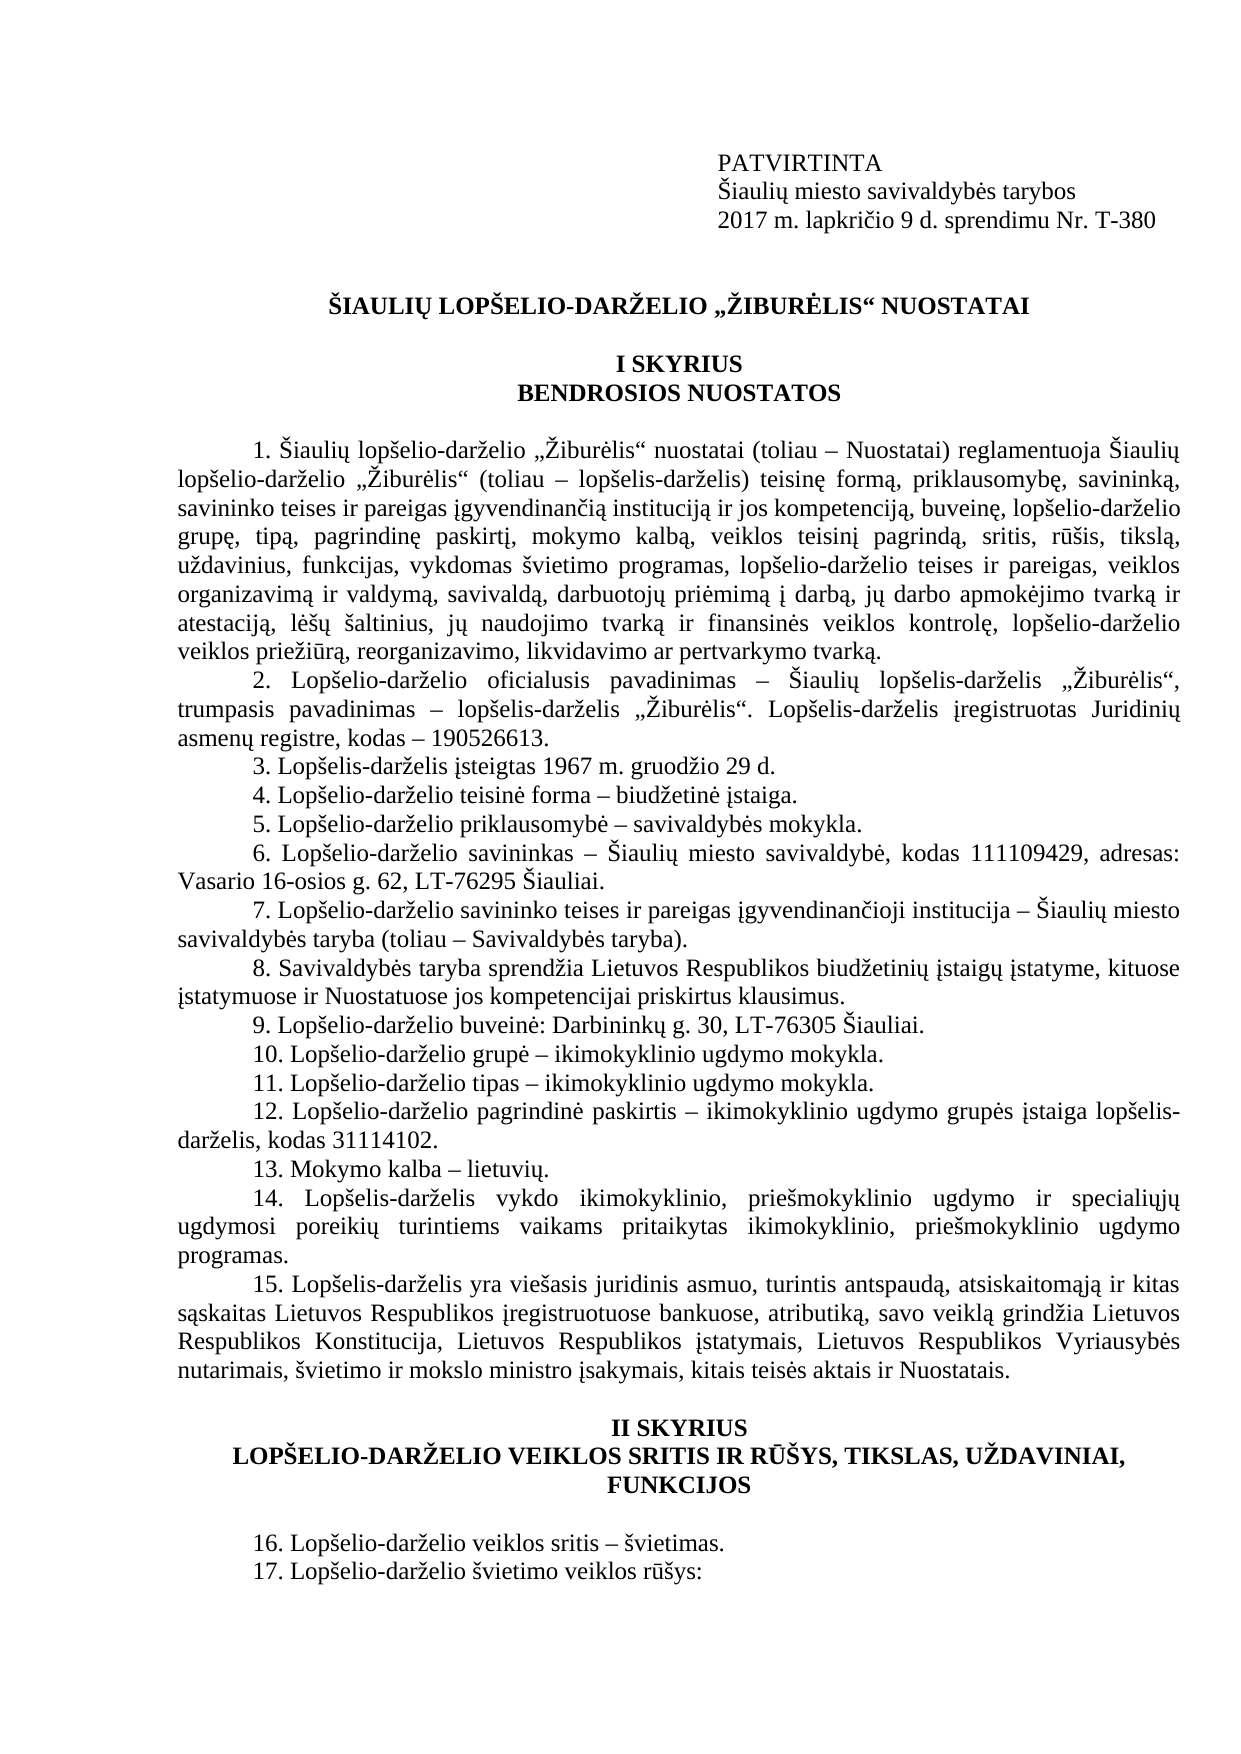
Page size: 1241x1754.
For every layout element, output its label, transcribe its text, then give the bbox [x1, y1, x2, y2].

text PATVIRTINTA [582, 148, 1181, 176]
text 11. Lopšelio-darželio tipas – ikimokyklinio ugdymo mokykla. [177, 1068, 1181, 1096]
text 4. Lopšelio-darželio teisinė forma – biudžetinė įstaiga. [177, 780, 1181, 809]
text 13. Mokymo kalba – lietuvių. [177, 1154, 1181, 1183]
text 2. Lopšelio-darželio oficialusis pavadinimas – Šiaulių lopšelis-darželis „Žiburėlis“, trumpasis pavadinimas – lopšelis-darželis „Žiburėlis“. Lopšelis-darželis įregistruotas Juridinių asmenų registre, kodas – 190526613. [177, 665, 1181, 751]
text 16. Lopšelio-darželio veiklos sritis – švietimas. [177, 1528, 1181, 1556]
text LOPŠELIO-DARŽELIO VEIKLOS SRITIS IR RŪŠYS, TIKSLAS, UŽDAVINIAI, FUNKCIJOS [177, 1441, 1181, 1499]
text 8. Savivaldybės taryba sprendžia Lietuvos Respublikos biudžetinių įstaigų įstatyme, kituose įstatymuose ir Nuostatuose jos kompetencijai priskirtus klausimus. [177, 953, 1181, 1010]
text Šiaulių miesto savivaldybės tarybos [582, 176, 1181, 205]
text BENDROSIOS NUOSTATOS [177, 378, 1181, 406]
text 1. Šiaulių lopšelio-darželio „Žiburėlis“ nuostatai (toliau – Nuostatai) reglamentuoja Šiaulių lopšelio-darželio „Žiburėlis“ (toliau – lopšelis-darželis) teisinę formą, priklausomybę, savininką, savininko teises ir pareigas įgyvendinančią instituciją ir jos kompetenciją, buveinę, lopšelio-darželio grupę, tipą, pagrindinę paskirtį, mokymo kalbą, veiklos teisinį pagrindą, sritis, rūšis, tikslą, uždavinius, funkcijas, vykdomas švietimo programas, lopšelio-darželio teises ir pareigas, veiklos organizavimą ir valdymą, savivaldą, darbuotojų priėmimą į darbą, jų darbo apmokėjimo tvarką ir atestaciją, lėšų šaltinius, jų naudojimo tvarką ir finansinės veiklos kontrolę, lopšelio-darželio veiklos priežiūrą, reorganizavimo, likvidavimo ar pertvarkymo tvarką. [177, 435, 1181, 665]
text 7. Lopšelio-darželio savininko teises ir pareigas įgyvendinančioji institucija – Šiaulių miesto savivaldybės taryba (toliau – Savivaldybės taryba). [177, 895, 1181, 953]
text 2017 m. lapkričio 9 d. sprendimu Nr. T-380 [582, 205, 1181, 234]
text 3. Lopšelis-darželis įsteigtas 1967 m. gruodžio 29 d. [177, 751, 1181, 780]
text ŠIAULIŲ LOPŠELIO-DARŽELIO „ŽIBURĖLIS“ NUOSTATAI [177, 291, 1181, 320]
text 6. Lopšelio-darželio savininkas – Šiaulių miesto savivaldybė, kodas 111109429, adresas: Vasario 16-osios g. 62, LT-76295 Šiauliai. [177, 838, 1181, 895]
text 9. Lopšelio-darželio buveinė: Darbininkų g. 30, LT-76305 Šiauliai. [177, 1010, 1181, 1039]
text 15. Lopšelis-darželis yra viešasis juridinis asmuo, turintis antspaudą, atsiskaitomąją ir kitas sąskaitas Lietuvos Respublikos įregistruotuose bankuose, atributiką, savo veiklą grindžia Lietuvos Respublikos Konstitucija, Lietuvos Respublikos įstatymais, Lietuvos Respublikos Vyriausybės nutarimais, švietimo ir mokslo ministro įsakymais, kitais teisės aktais ir Nuostatais. [177, 1269, 1181, 1384]
text 14. Lopšelis-darželis vykdo ikimokyklinio, priešmokyklinio ugdymo ir specialiųjų ugdymosi poreikių turintiems vaikams pritaikytas ikimokyklinio, priešmokyklinio ugdymo programas. [177, 1183, 1181, 1269]
text 17. Lopšelio-darželio švietimo veiklos rūšys: [177, 1556, 1181, 1585]
text II SKYRIUS [177, 1413, 1181, 1441]
text 5. Lopšelio-darželio priklausomybė – savivaldybės mokykla. [177, 809, 1181, 838]
text 12. Lopšelio-darželio pagrindinė paskirtis – ikimokyklinio ugdymo grupės įstaiga lopšelis-darželis, kodas 31114102. [177, 1096, 1181, 1154]
text I SKYRIUS [177, 349, 1181, 378]
text 10. Lopšelio-darželio grupė – ikimokyklinio ugdymo mokykla. [177, 1039, 1181, 1068]
